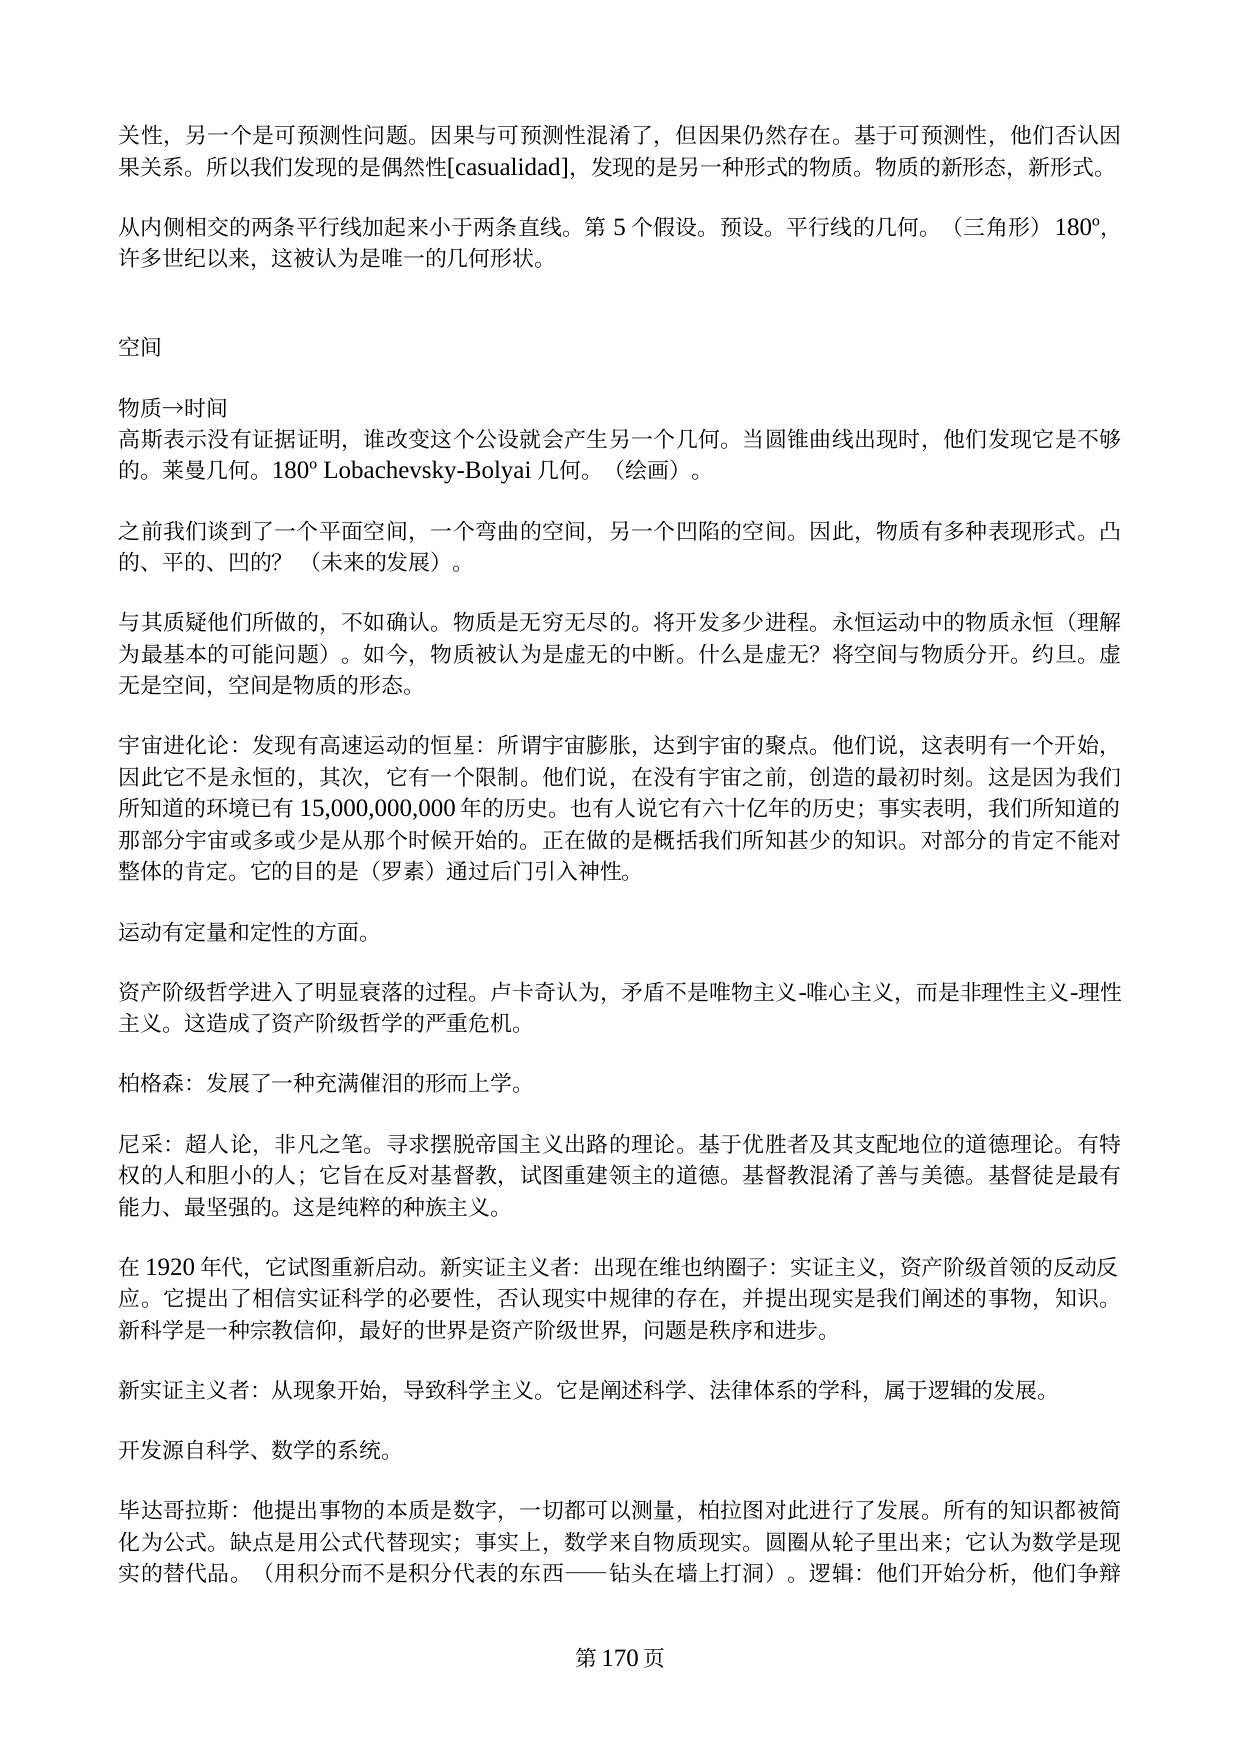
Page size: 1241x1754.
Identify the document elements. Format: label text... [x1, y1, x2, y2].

text 在1920年代，它试图重新启动。新实证主义者：出现在维也纳圈子：实证主义，资产阶级首领的反动反应。它提出了相信实证科学的必要性，否认现实中规律的存在，并提出现实是我们阐述的事物，知识。新科学是一种宗教信仰，最好的世界是资产阶级世界，问题是秩序和进步。 [118, 1250, 1122, 1344]
text 物质→时间 [118, 391, 1122, 422]
text 尼采：超人论，非凡之笔。寻求摆脱帝国主义出路的理论。基于优胜者及其支配地位的道德理论。有特权的人和胆小的人；它旨在反对基督教，试图重建领主的道德。基督教混淆了善与美德。基督徒是最有能力、最坚强的。这是纯粹的种族主义。 [118, 1127, 1122, 1221]
text 运动有定量和定性的方面。 [118, 915, 1122, 946]
text 与其质疑他们所做的，不如确认。物质是无穷无尽的。将开发多少进程。永恒运动中的物质永恒（理解为最基本的可能问题）。如今，物质被认为是虚无的中断。什么是虚无？将空间与物质分开。约旦。虚无是空间，空间是物质的形态。 [118, 606, 1122, 700]
text 资产阶级哲学进入了明显衰落的过程。卢卡奇认为，矛盾不是唯物主义-唯心主义，而是非理性主义-理性主义。这造成了资产阶级哲学的严重危机。 [118, 975, 1122, 1038]
text 宇宙进化论：发现有高速运动的恒星：所谓宇宙膨胀，达到宇宙的聚点。他们说，这表明有一个开始，因此它不是永恒的，其次，它有一个限制。他们说，在没有宇宙之前，创造的最初时刻。这是因为我们所知道的环境已有15,000,000,000年的历史。也有人说它有六十亿年的历史；事实表明，我们所知道的那部分宇宙或多或少是从那个时候开始的。正在做的是概括我们所知甚少的知识。对部分的肯定不能对整体的肯定。它的目的是（罗素）通过后门引入神性。 [118, 729, 1122, 886]
text 柏格森：发展了一种充满催泪的形而上学。 [118, 1067, 1122, 1098]
text 关性，另一个是可预测性问题。因果与可预测性混淆了，但因果仍然存在。基于可预测性，他们否认因果关系。所以我们发现的是偶然性[casualidad]，发现的是另一种形式的物质。物质的新形态，新形式。 [118, 118, 1122, 181]
text 新实证主义者：从现象开始，导致科学主义。它是阐述科学、法律体系的学科，属于逻辑的发展。 [118, 1373, 1122, 1404]
text 开发源自科学、数学的系统。 [118, 1433, 1122, 1465]
text 从内侧相交的两条平行线加起来小于两条直线。第5个假设。预设。平行线的几何。（三角形）180º，许多世纪以来，这被认为是唯一的几何形状。 [118, 210, 1122, 273]
text 高斯表示没有证据证明，谁改变这个公设就会产生另一个几何。当圆锥曲线出现时，他们发现它是不够的。莱曼几何。180º Lobachevsky-Bolyai 几何。（绘画）。 [118, 422, 1122, 485]
text 之前我们谈到了一个平面空间，一个弯曲的空间，另一个凹陷的空间。因此，物质有多种表现形式。凸的、平的、凹的？ （未来的发展）。 [118, 514, 1122, 577]
text 毕达哥拉斯：他提出事物的本质是数字，一切都可以测量，柏拉图对此进行了发展。所有的知识都被简化为公式。缺点是用公式代替现实；事实上，数学来自物质现实。圆圈从轮子里出来；它认为数学是现实的替代品。（用积分而不是积分代表的东西——钻头在墙上打洞）。逻辑：他们开始分析，他们争辩 [118, 1493, 1122, 1588]
text 空间 [118, 331, 1122, 362]
